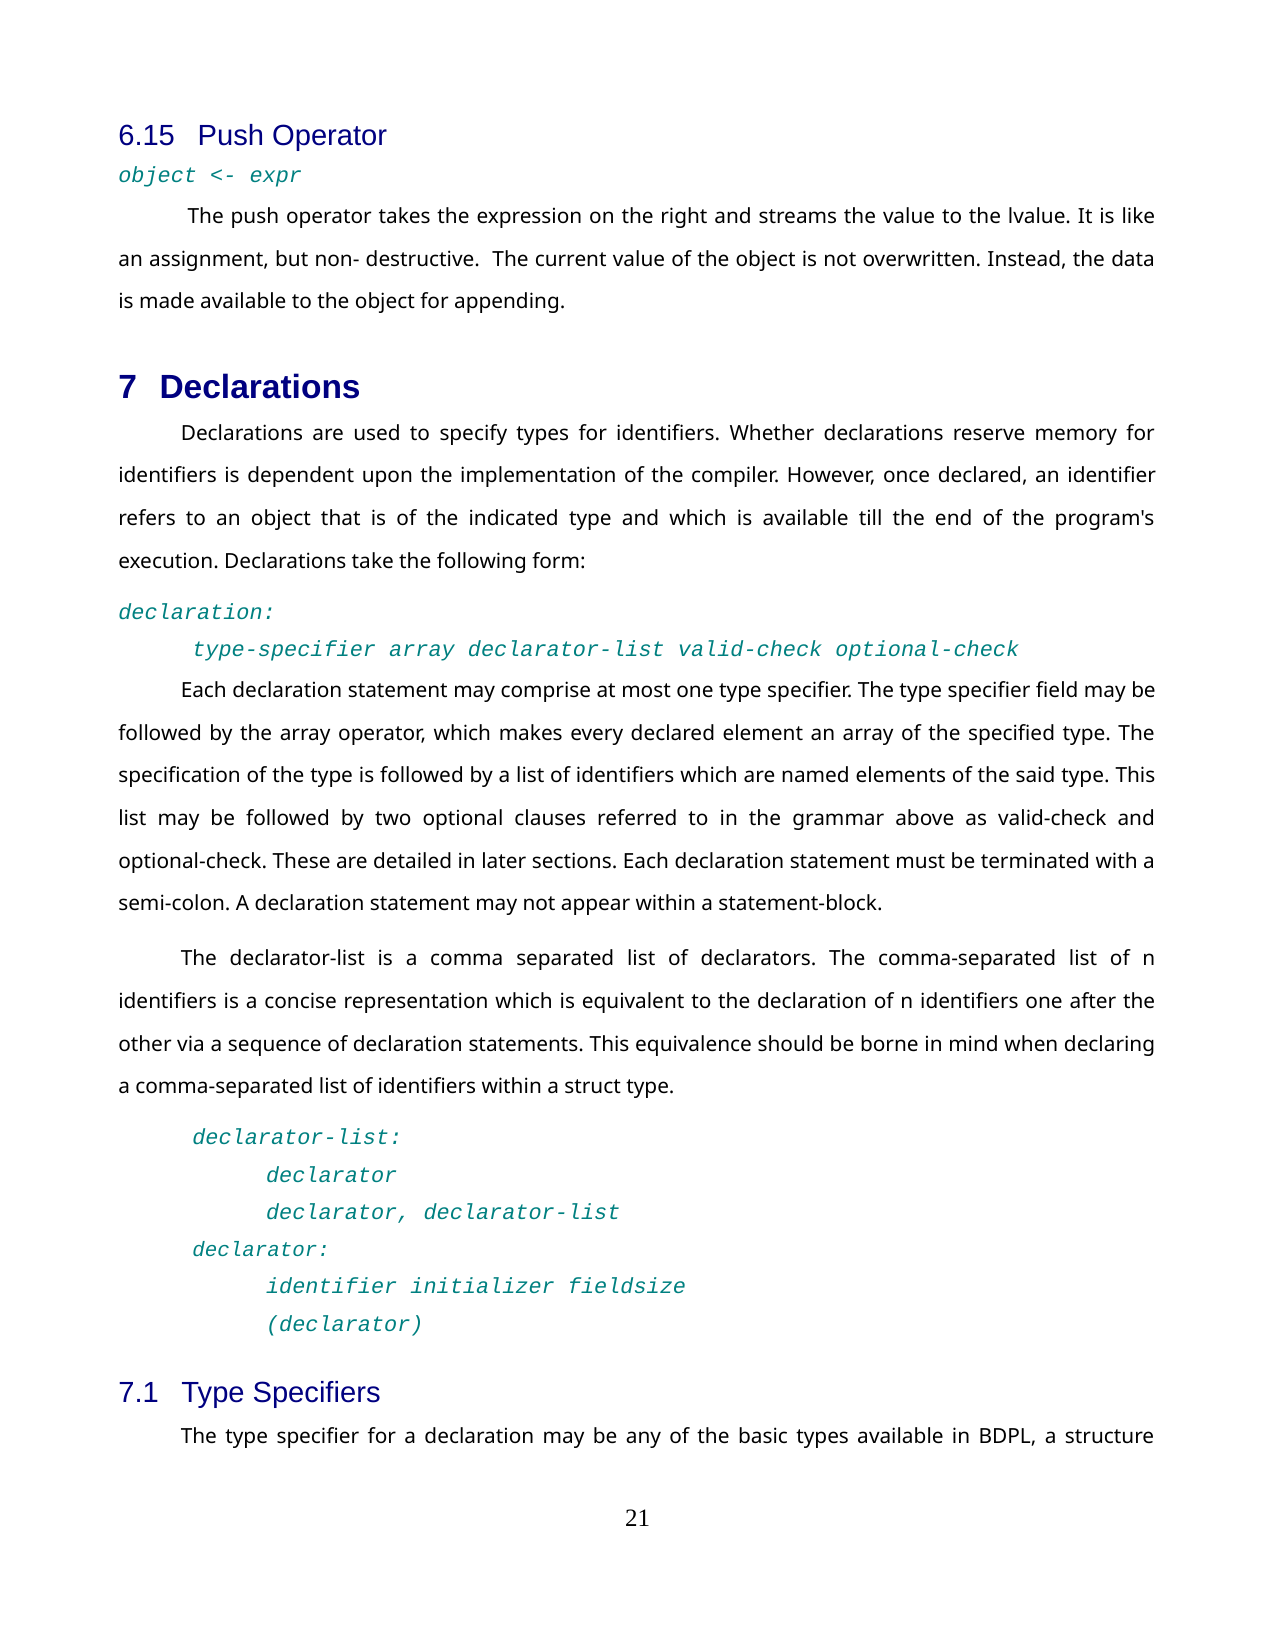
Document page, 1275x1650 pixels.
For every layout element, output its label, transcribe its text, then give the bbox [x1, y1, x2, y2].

text declarator-list: [118, 1126, 1157, 1151]
text declarator, declarator-list [118, 1201, 1157, 1226]
text Declarations are used to specify types for identifiers. Whether declarations reserve memory for identifiers is dependent upon the implementation of the compiler. However, once declared, an identifier refers to an object that is of the indicated type and which is available till the end of the program's execution. Declarations take the following form: [118, 418, 1157, 574]
text The type specifier for a declaration may be any of the basic types available in BDPL, a structure [118, 1421, 1157, 1450]
text type-specifier array declarator-list valid-check optional-check [118, 638, 1157, 663]
text declarator [118, 1164, 1157, 1188]
text declarator: [118, 1238, 1157, 1263]
subtitle Type Specifiers [118, 1375, 1157, 1409]
text identifier initializer fieldsize [118, 1276, 1157, 1300]
text The push operator takes the expression on the right and streams the value to the lvalue. It is like an assignment, but non- destructive. The current value of the object is not overwritten. Instead, the data is made available to the object for appending. [118, 201, 1157, 315]
subtitle Declarations [118, 367, 1157, 405]
text (declarator) [118, 1313, 1157, 1338]
text Each declaration statement may comprise at most one type specifier. The type specifier field may be followed by the array operator, which makes every declared element an array of the specified type. The specification of the type is followed by a list of identifiers which are named elements of the said type. This list may be followed by two optional clauses referred to in the grammar above as valid-check and optional-check. These are detailed in later sections. Each declaration statement must be terminated with a semi-colon. A declaration statement may not appear within a statement-block. [118, 675, 1157, 917]
text object <- expr [118, 164, 1157, 189]
text declaration: [118, 601, 1157, 626]
subtitle Push Operator [118, 118, 1157, 152]
text The declarator-list is a comma separated list of declarators. The comma-separated list of n identifiers is a concise representation which is equivalent to the declaration of n identifiers one after the other via a sequence of declaration statements. This equivalence should be borne in mind when declaring a comma-separated list of identifiers within a struct type. [118, 943, 1157, 1100]
